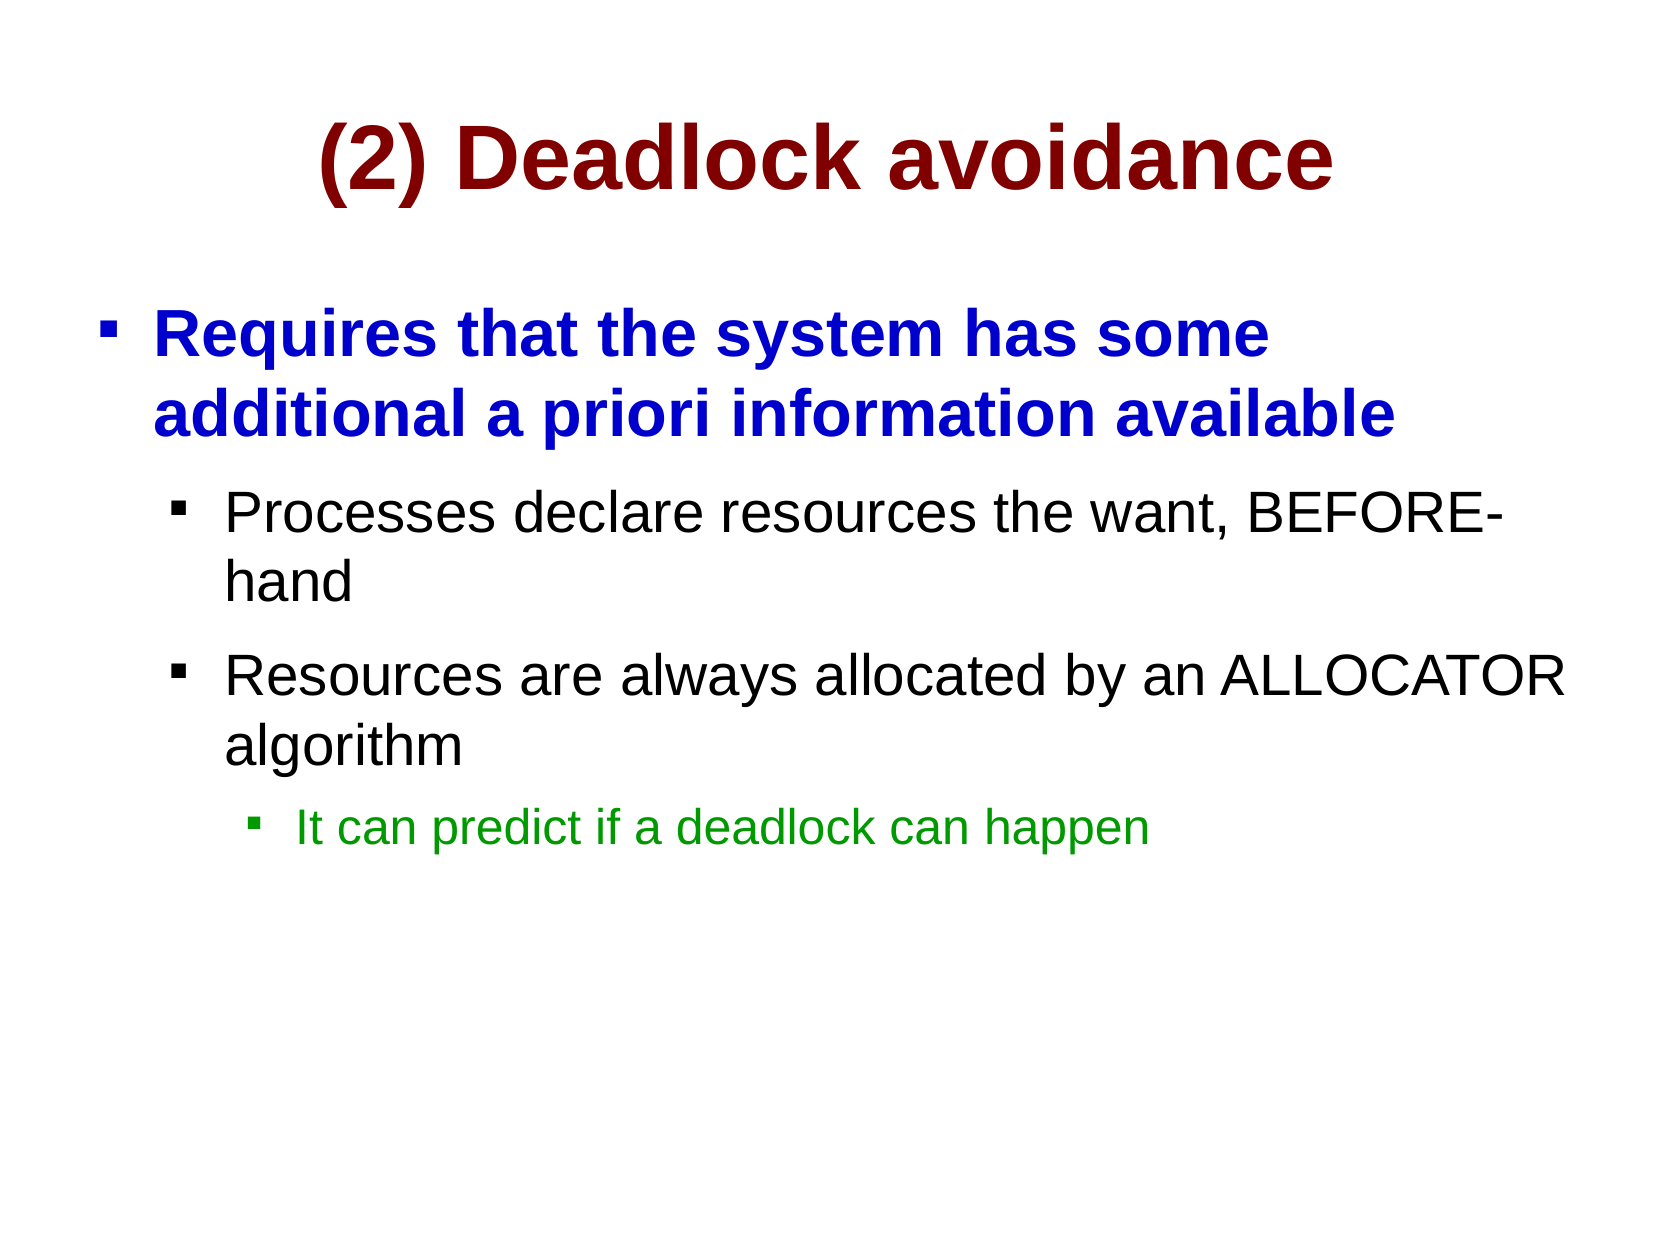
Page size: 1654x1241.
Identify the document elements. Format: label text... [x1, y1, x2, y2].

list Requires that the system has some additional a priori information available Processes declare resources the want, BEFORE-hand Resources are always allocated by an ALLOCATOR algorithm It can predict if a deadlock can happen [82, 290, 1571, 1010]
title (2) Deadlock avoidance [82, 49, 1571, 257]
